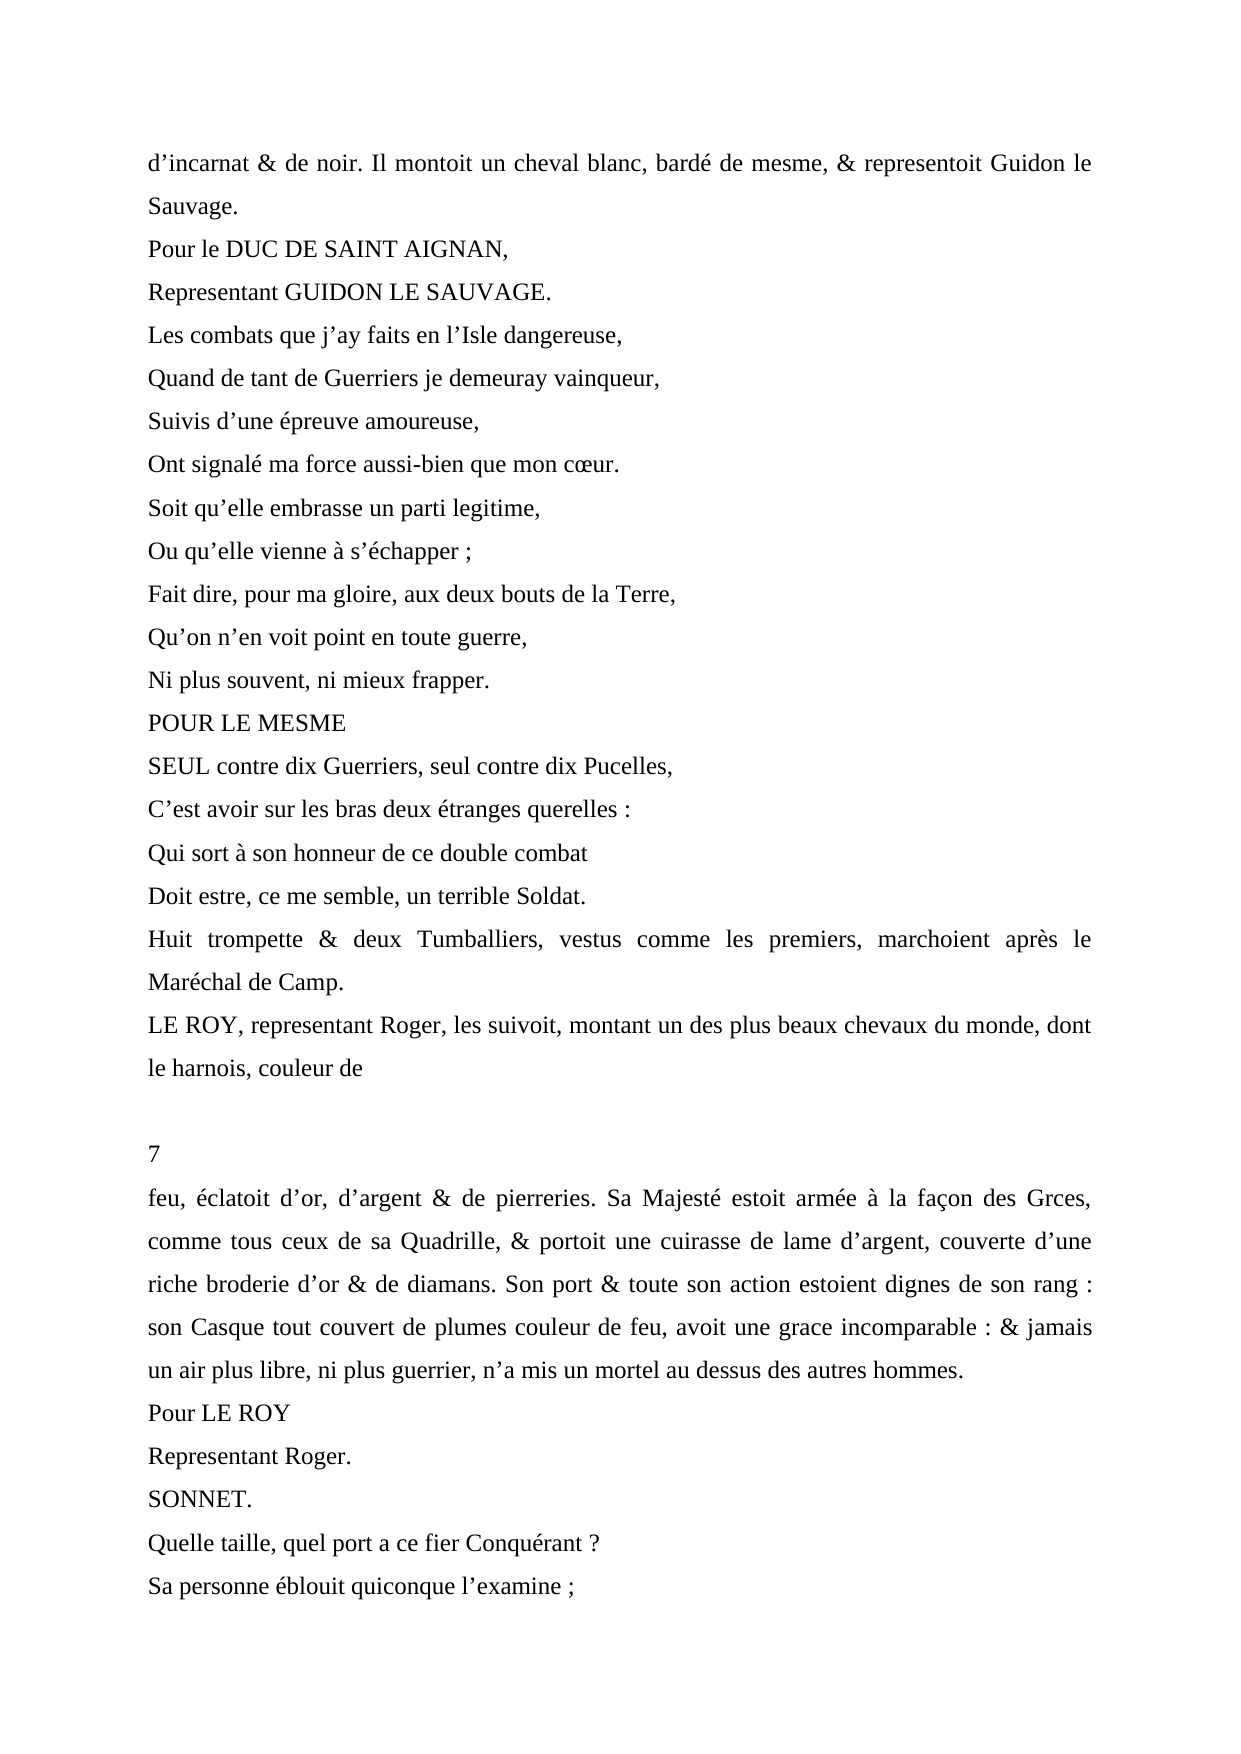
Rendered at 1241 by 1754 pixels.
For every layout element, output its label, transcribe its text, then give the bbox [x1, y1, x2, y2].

text SEUL contre dix Guerriers, seul contre dix Pucelles, [148, 751, 1093, 780]
text Les combats que j’ay faits en l’Isle dangereuse, [148, 320, 1093, 349]
text Ou qu’elle vienne à s’échapper ; [148, 536, 1093, 564]
text Huit trompette & deux Tumballiers, vestus comme les premiers, marchoient après le Maréchal de Camp. [148, 924, 1093, 996]
text SONNET. [148, 1484, 1093, 1513]
text Quelle taille, quel port a ce fier Conquérant ? [148, 1528, 1093, 1556]
text Pour le DUC DE SAINT AIGNAN, Representant GUIDON LE SAUVAGE. [148, 234, 1093, 306]
text d’incarnat & de noir. Il montoit un cheval blanc, bardé de mesme, & representoit Guidon le Sauvage. [148, 148, 1093, 219]
text C’est avoir sur les bras deux étranges querelles : [148, 794, 1093, 823]
text Qu’on n’en voit point en toute guerre, [148, 622, 1093, 651]
text Sa personne éblouit quiconque l’examine ; [148, 1571, 1093, 1599]
text Pour LE ROY [148, 1398, 1093, 1427]
text Soit qu’elle embrasse un parti legitime, [148, 493, 1093, 521]
text 7 [148, 1139, 1093, 1168]
text Suivis d’une épreuve amoureuse, [148, 406, 1093, 435]
text Fait dire, pour ma gloire, aux deux bouts de la Terre, [148, 579, 1093, 608]
text Doit estre, ce me semble, un terrible Soldat. [148, 881, 1093, 909]
text POUR LE MESME [148, 708, 1093, 737]
text Ni plus souvent, ni mieux frapper. [148, 665, 1093, 694]
text Qui sort à son honneur de ce double combat [148, 838, 1093, 866]
text Representant Roger. [148, 1441, 1093, 1470]
text LE ROY, representant Roger, les suivoit, montant un des plus beaux chevaux du monde, dont le harnois, couleur de [148, 1010, 1093, 1082]
text feu, éclatoit d’or, d’argent & de pierreries. Sa Majesté estoit armée à la façon des Grces, comme tous ceux de sa Quadrille, & portoit une cuirasse de lame d’argent, couverte d’une riche broderie d’or & de diamans. Son port & toute son action estoient dignes de son rang : son Casque tout couvert de plumes couleur de feu, avoit une grace incomparable : & jamais un air plus libre, ni plus guerrier, n’a mis un mortel au dessus des autres hommes. [148, 1183, 1093, 1384]
text Ont signalé ma force aussi-bien que mon cœur. [148, 449, 1093, 478]
text Quand de tant de Guerriers je demeuray vainqueur, [148, 363, 1093, 392]
